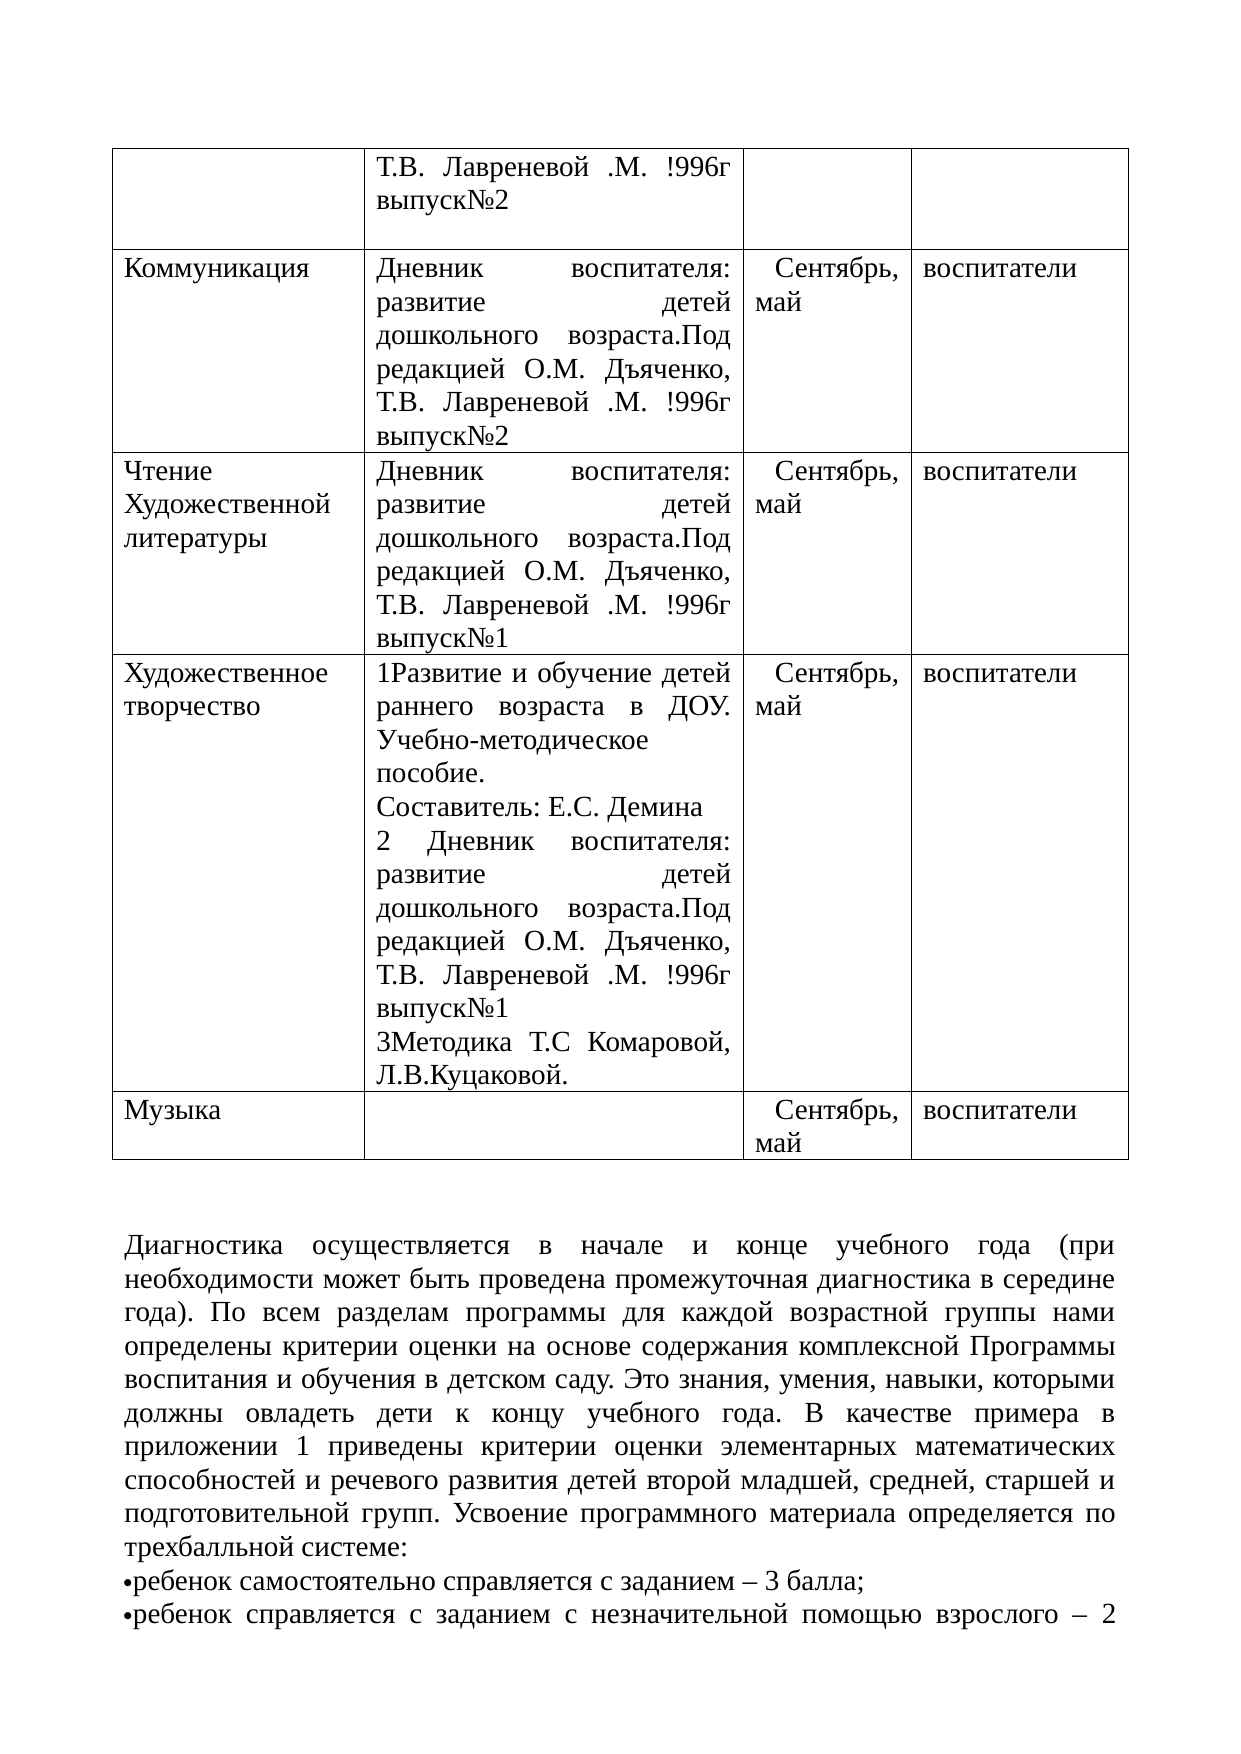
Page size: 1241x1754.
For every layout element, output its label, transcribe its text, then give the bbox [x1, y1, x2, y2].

text Диагностика осуществляется в начале и конце учебного года (при необходимости может быть проведена промежуточная диагностика в середине года). По всем разделам программы для каждой возрастной группы нами определены критерии оценки на основе содержания комплексной Программы воспитания и обучения в детском саду. Это знания, умения, навыки, которыми должны овладеть дети к концу учебного года. В качестве примера в приложении 1 приведены критерии оценки элементарных математических способностей и речевого развития детей второй младшей, средней, старшей и подготовительной групп. Усвоение программного материала определяется по трехбалльной системе: [124, 1227, 1116, 1563]
table_cell Коммуникация [113, 250, 364, 452]
table_cell Сентябрь, май [744, 250, 911, 452]
table_cell [113, 149, 364, 249]
table_cell Дневник воспитателя: развитие детей дошкольного возраста.Под редакцией О.М. Дъяченко, Т.В. Лавреневой .М. !996г выпуск№1 [365, 453, 743, 654]
list ребенок справляется с заданием с незначительной помощью взрослого – 2 [124, 1596, 1116, 1630]
table_cell [744, 149, 911, 249]
table_cell [912, 149, 1128, 249]
list ребенок самостоятельно справляется с заданием – 3 балла; [124, 1563, 1116, 1596]
table_cell 1Развитие и обучение детей раннего возраста в ДОУ. Учебно-методическое пособие. Составитель: Е.С. Демина 2 Дневник воспитателя: развитие детей дошкольного возраста.Под редакцией О.М. Дъяченко, Т.В. Лавреневой .М. !996г выпуск№1 3Методика Т.С Комаровой, Л.В.Куцаковой. [365, 655, 743, 1091]
table_cell Т.В. Лавреневой .М. !996г выпуск№2 [365, 149, 743, 249]
table_cell Чтение Художественной литературы [113, 453, 364, 654]
table_cell Художественное творчество [113, 655, 364, 1091]
table_cell Сентябрь, май [744, 655, 911, 1091]
table_cell Дневник воспитателя: развитие детей дошкольного возраста.Под редакцией О.М. Дъяченко, Т.В. Лавреневой .М. !996г выпуск№2 [365, 250, 743, 452]
table_cell воспитатели [912, 1092, 1128, 1159]
table_cell воспитатели [912, 655, 1128, 1091]
table_cell воспитатели [912, 453, 1128, 654]
table_cell Сентябрь, май [744, 1092, 911, 1159]
table_cell Сентябрь, май [744, 453, 911, 654]
table_cell Музыка [113, 1092, 364, 1159]
table_cell воспитатели [912, 250, 1128, 452]
table_cell [365, 1092, 743, 1159]
